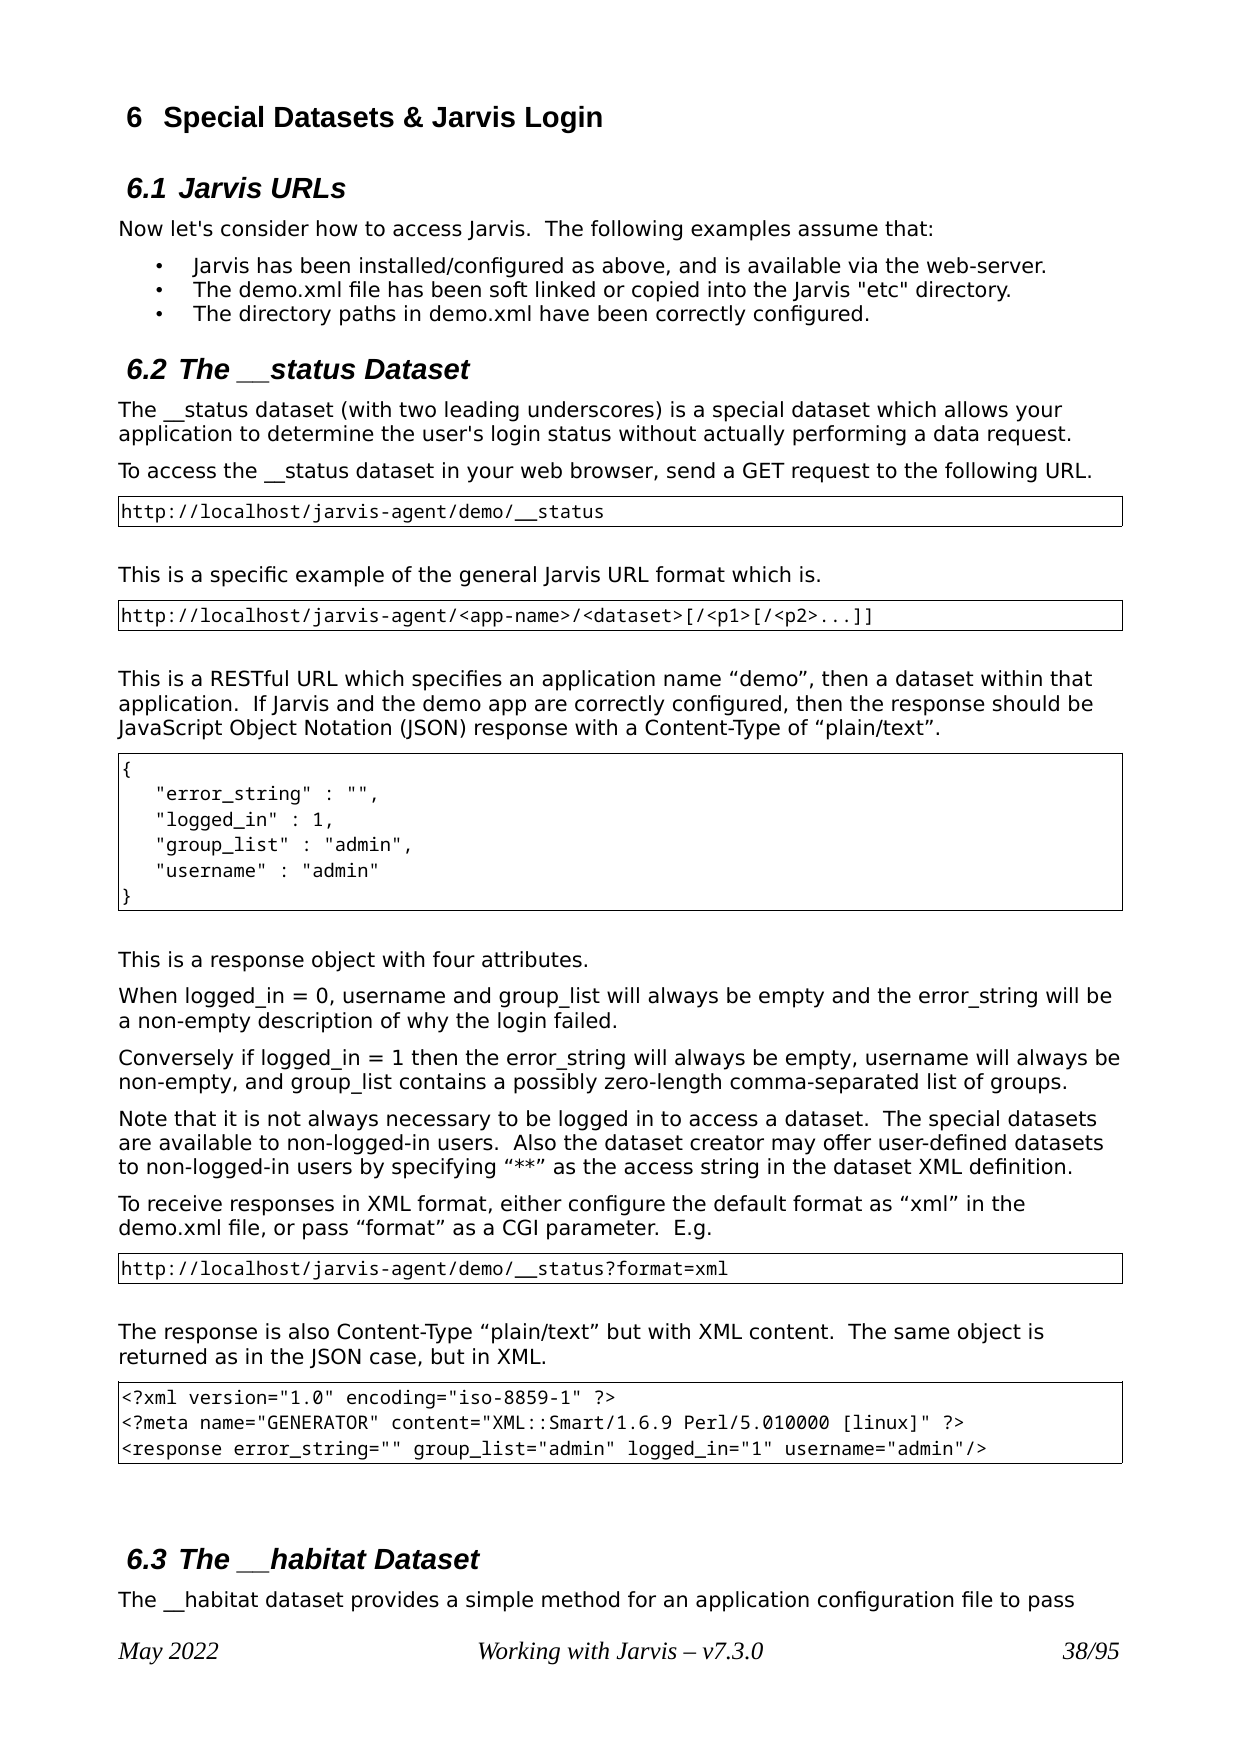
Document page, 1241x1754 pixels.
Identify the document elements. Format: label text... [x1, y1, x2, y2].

text <response error_string="" group_list="admin" logged_in="1" username="admin"/> [119, 1432, 1122, 1463]
text http://localhost/jarvis-agent/demo/__status [119, 497, 1122, 526]
subtitle The __status Dataset [118, 352, 1122, 385]
text Note that it is not always necessary to be logged in to access a dataset. The special datasets are available to non-logged-in users. Also the dataset creator may offer user-defined datasets to non-logged-in users by specifying “**” as the access string in the dataset XML definition. [118, 1107, 1122, 1179]
text "logged_in" : 1, [119, 804, 1122, 829]
list The directory paths in demo.xml have been correctly configured. [156, 302, 1122, 327]
list The demo.xml file has been soft linked or copied into the Jarvis "etc" directory. [156, 278, 1122, 302]
subtitle Special Datasets & Jarvis Login [118, 100, 1122, 133]
text "username" : "admin" [119, 855, 1122, 880]
text This is a RESTful URL which specifies an application name “demo”, then a dataset within that application. If Jarvis and the demo app are correctly configured, then the response should be JavaScript Object Notation (JSON) response with a Content-Type of “plain/text”. [118, 667, 1122, 740]
subtitle The __habitat Dataset [118, 1542, 1122, 1576]
text "group_list" : "admin", [119, 829, 1122, 855]
text } [119, 880, 1122, 910]
text http://localhost/jarvis-agent/demo/__status?format=xml [119, 1254, 1122, 1283]
text <?meta name="GENERATOR" content="XML::Smart/1.6.9 Perl/5.010000 [linux]" ?> [119, 1407, 1122, 1432]
text When logged_in = 0, username and group_list will always be empty and the error_string will be a non-empty description of why the login failed. [118, 984, 1122, 1033]
text This is a specific example of the general Jarvis URL format which is. [118, 563, 1122, 587]
text "error_string" : "", [119, 778, 1122, 804]
text Conversely if logged_in = 1 then the error_string will always be empty, username will always be non-empty, and group_list contains a possibly zero-length comma-separated list of groups. [118, 1046, 1122, 1094]
text This is a response object with four attributes. [118, 948, 1122, 972]
list Jarvis has been installed/configured as above, and is available via the web-server. [156, 254, 1122, 278]
text http://localhost/jarvis-agent/<app-name>/<dataset>[/<p1>[/<p2>...]] [119, 601, 1122, 630]
text { [119, 754, 1122, 778]
text To receive responses in XML format, either configure the default format as “xml” in the demo.xml file, or pass “format” as a CGI parameter. E.g. [118, 1192, 1122, 1240]
text Now let's consider how to access Jarvis. The following examples assume that: [118, 217, 1122, 241]
text The response is also Content-Type “plain/text” but with XML content. The same object is returned as in the JSON case, but in XML. [118, 1320, 1122, 1369]
text The __habitat dataset provides a simple method for an application configuration file to pass [118, 1588, 1122, 1612]
text To access the __status dataset in your web browser, send a GET request to the following URL. [118, 459, 1122, 483]
text <?xml version="1.0" encoding="iso-8859-1" ?> [119, 1383, 1122, 1407]
subtitle Jarvis URLs [118, 171, 1122, 204]
text The __status dataset (with two leading underscores) is a special dataset which allows your application to determine the user's login status without actually performing a data request. [118, 398, 1122, 446]
